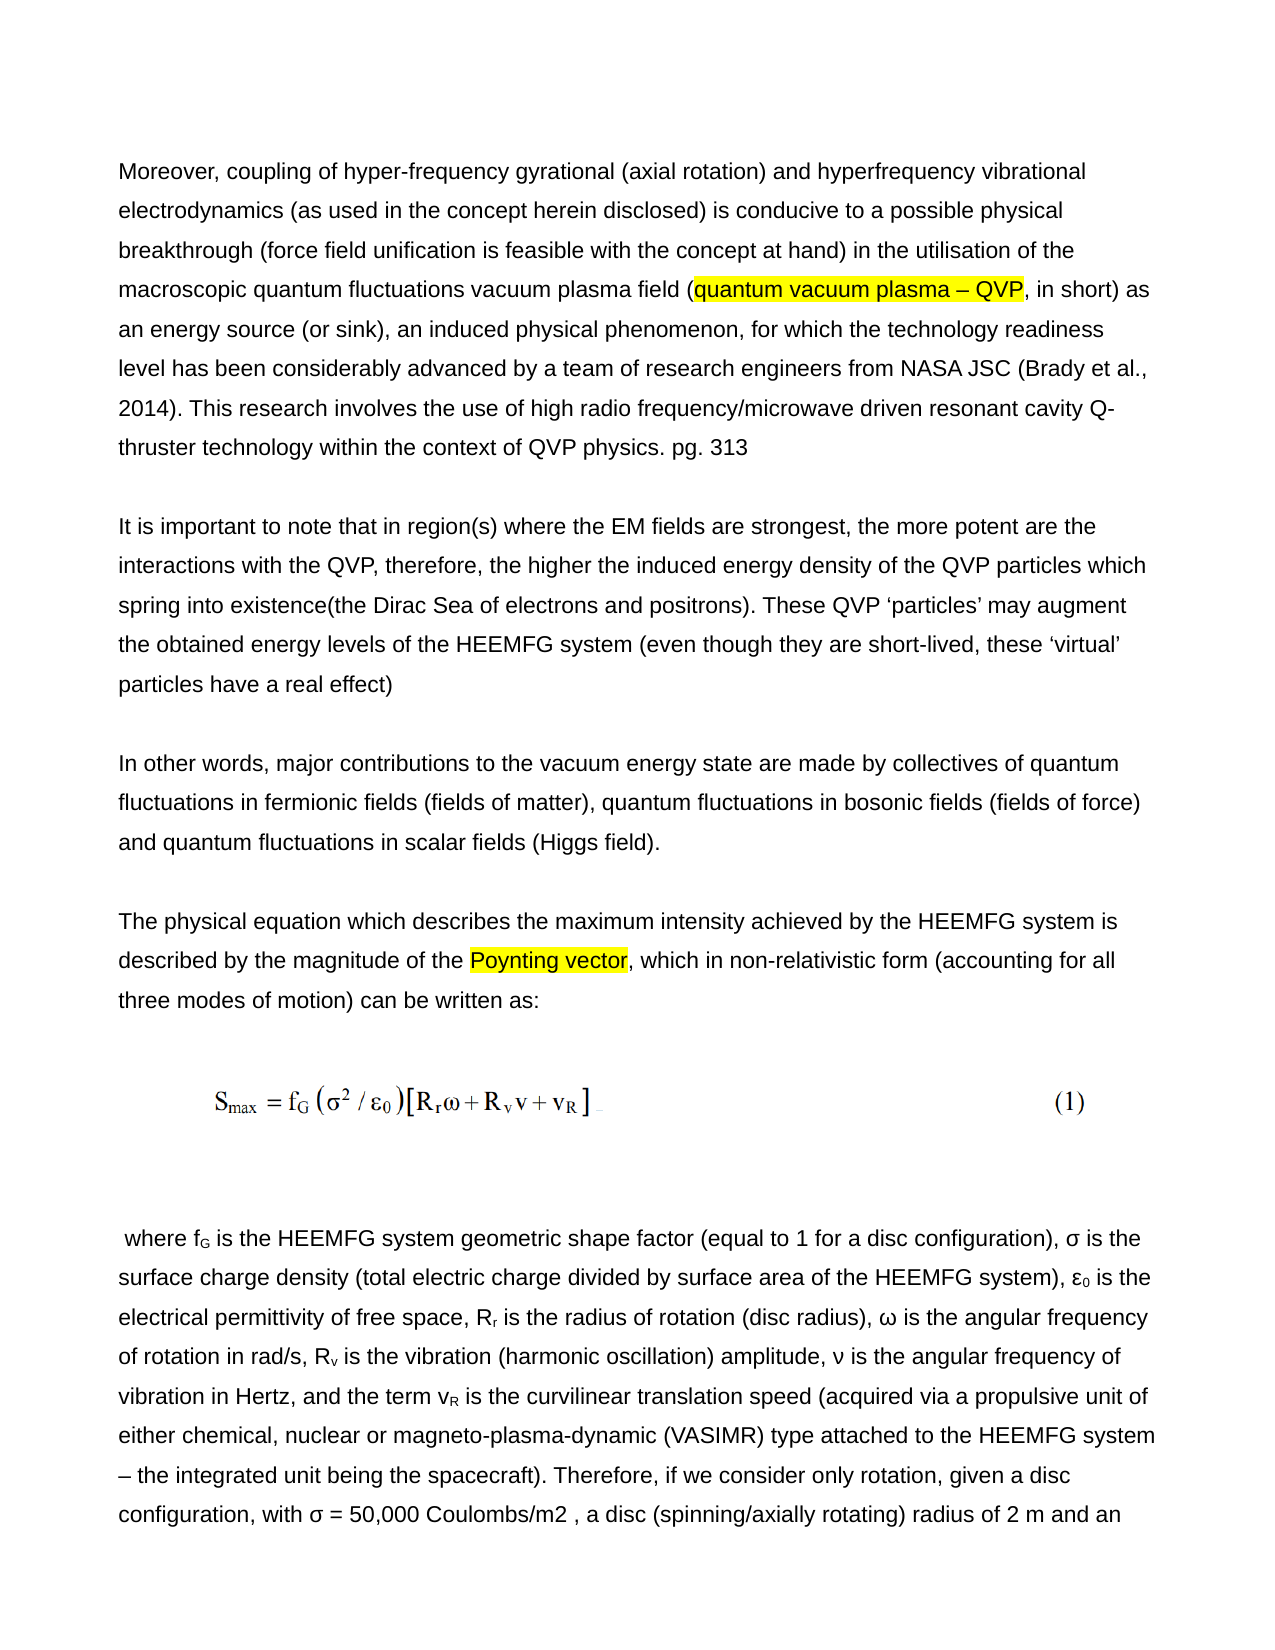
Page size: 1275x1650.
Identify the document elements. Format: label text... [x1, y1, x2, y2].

text where fG is the HEEMFG system geometric shape factor (equal to 1 for a disc configuration), σ is the surface charge density (total electric charge divided by surface area of the HEEMFG system), ε0 is the electrical permittivity of free space, Rr is the radius of rotation (disc radius), ω is the angular frequency of rotation in rad/s, Rv is the vibration (harmonic oscillation) amplitude, ν is the angular frequency of vibration in Hertz, and the term vR is the curvilinear translation speed (acquired via a propulsive unit of either chemical, nuclear or magneto-plasma-dynamic (VASIMR) type attached to the HEEMFG system – the integrated unit being the spacecraft). Therefore, if we consider only rotation, given a disc configuration, with σ = 50,000 Coulombs/m2 , a disc (spinning/axially rotating) radius of 2 m and an [118, 1225, 1157, 1528]
text In other words, major contributions to the vacuum energy state are made by collectives of quantum fluctuations in fermionic fields (fields of matter), quantum fluctuations in bosonic fields (fields of force) and quantum fluctuations in scalar fields (Higgs field). [118, 750, 1157, 855]
text It is important to note that in region(s) where the EM fields are strongest, the more potent are the interactions with the QVP, therefore, the higher the induced energy density of the QVP particles which spring into existence(the Dirac Sea of electrons and positrons). These QVP ‘particles’ may augment the obtained energy levels of the HEEMFG system (even though they are short-lived, these ‘virtual’ particles have a real effect) [118, 513, 1157, 697]
text The physical equation which describes the maximum intensity achieved by the HEEMFG system is described by the magnitude of the Poynting vector, which in non-relativistic form (accounting for all three modes of motion) can be written as: [118, 908, 1157, 1013]
picture [189, 1065, 1086, 1133]
text Moreover, coupling of hyper-frequency gyrational (axial rotation) and hyperfrequency vibrational electrodynamics (as used in the concept herein disclosed) is conducive to a possible physical breakthrough (force field unification is feasible with the concept at hand) in the utilisation of the macroscopic quantum fluctuations vacuum plasma field (quantum vacuum plasma – QVP, in short) as an energy source (or sink), an induced physical phenomenon, for which the technology readiness level has been considerably advanced by a team of research engineers from NASA JSC (Brady et al., 2014). This research involves the use of high radio frequency/microwave driven resonant cavity Q-thruster technology within the context of QVP physics. pg. 313 [118, 158, 1157, 460]
